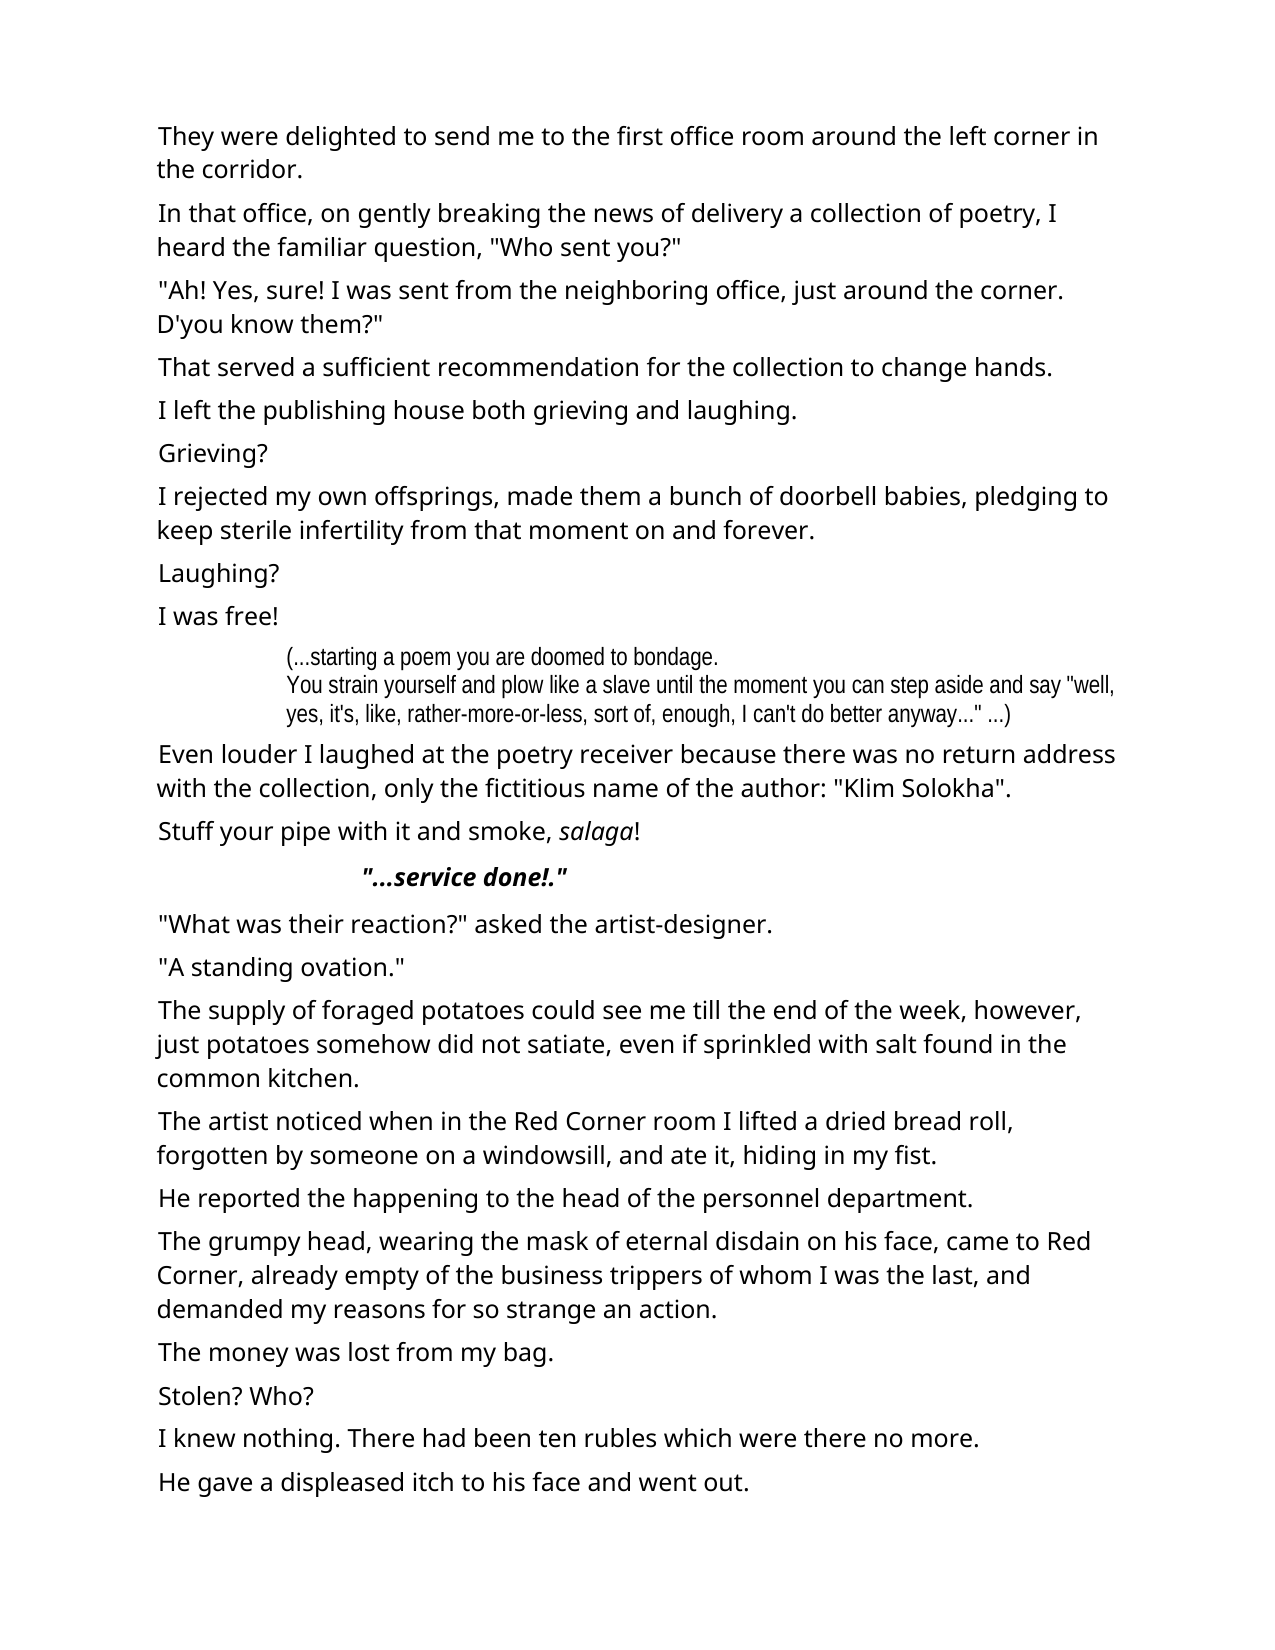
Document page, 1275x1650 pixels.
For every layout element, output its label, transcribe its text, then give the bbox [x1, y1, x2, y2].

text They were delighted to send me to the first office room around the left corner in the corridor. [156, 118, 1118, 186]
text Stolen? Who? [156, 1378, 1118, 1412]
text I left the publishing house both grieving and laughing. [156, 392, 1118, 426]
text The grumpy head, wearing the mask of eternal disdain on his face, came to Red Corner, already empty of the business trippers of whom I was the last, and demanded my reasons for so strange an action. [156, 1224, 1118, 1326]
text "...service done!." [286, 860, 1118, 894]
text Laughing? [156, 556, 1118, 589]
text The artist noticed when in the Red Corner room I lifted a dried bread roll, forgotten by someone on a windowsill, and ate it, hiding in my fist. [156, 1104, 1118, 1172]
text Grieving? [156, 435, 1118, 469]
text I knew nothing. There had been ten rubles which were there no more. [156, 1421, 1118, 1455]
text He reported the happening to the head of the personnel department. [156, 1181, 1118, 1215]
list You strain yourself and plow like a slave until the moment you can step aside and say "well, yes, it's, like, rather-more-or-less, sort of, enough, I can't do better anyway..." ...) [286, 670, 1118, 727]
text Stuff your pipe with it and smoke, salaga! [156, 813, 1118, 848]
text In that office, on gently breaking the news of delivery a collection of poetry, I heard the familiar question, "Who sent you?" [156, 195, 1118, 263]
text That served a sufficient recommendation for the collection to change hands. [156, 349, 1118, 383]
text "Ah! Yes, sure! I was sent from the neighboring office, just around the corner. D'you know them?" [156, 272, 1118, 340]
text I rejected my own offsprings, made them a bunch of doorbell babies, pledging to keep sterile infertility from that moment on and forever. [156, 478, 1118, 547]
text I was free! [156, 598, 1118, 633]
text "A standing ovation." [156, 950, 1118, 984]
text Even louder I laughed at the poetry receiver because there was no return address with the collection, only the fictitious name of the author: "Klim Solokha". [156, 736, 1118, 804]
text The money was lost from my bag. [156, 1335, 1118, 1369]
text The supply of foraged potatoes could see me till the end of the week, however, just potatoes somehow did not satiate, even if sprinkled with salt found in the common kitchen. [156, 993, 1118, 1095]
text He gave a displeased itch to his face and went out. [156, 1464, 1118, 1498]
list (...starting a poem you are doomed to bondage. [286, 642, 1118, 670]
text "What was their reaction?" asked the artist-designer. [156, 907, 1118, 941]
